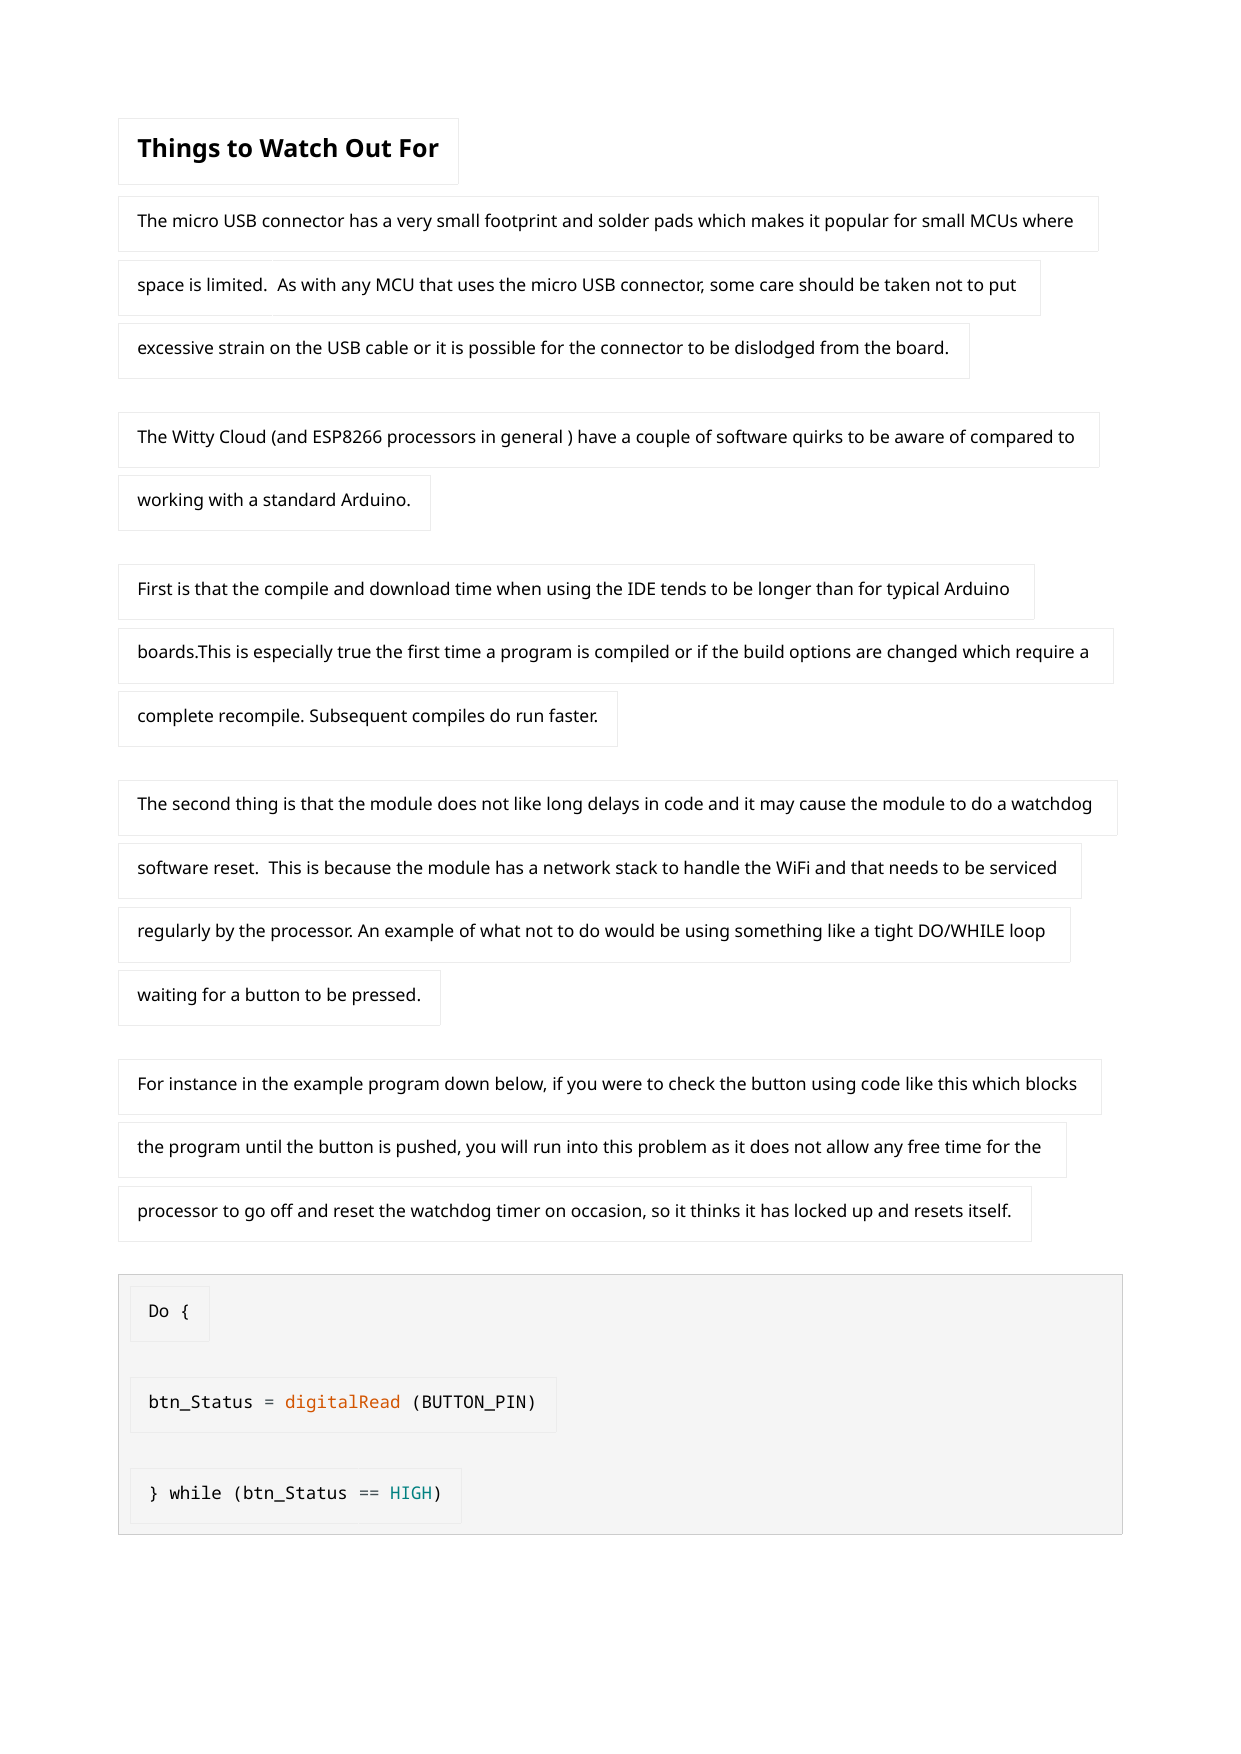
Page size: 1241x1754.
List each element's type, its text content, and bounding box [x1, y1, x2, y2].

text First is that the compile and download time when using the IDE tends to be longer than for typical Arduino boards.This is especially true the first time a program is compiled or if the build options are changed which require a complete recompile. Subsequent compiles do run faster. [118, 564, 1122, 746]
subtitle Things to Watch Out For [119, 119, 458, 184]
text The micro USB connector has a very small footprint and solder pads which makes it popular for small MCUs where space is limited. As with any MCU that uses the micro USB connector, some care should be taken not to put excessive strain on the USB cable or it is possible for the connector to be dislodged from the board. [118, 196, 1122, 378]
text btn_Status = digitalRead (BUTTON_PIN) [119, 1365, 1122, 1432]
text } while (btn_Status == HIGH) [119, 1456, 1122, 1534]
subtitle [459, 118, 1122, 184]
text Do { [119, 1275, 1122, 1341]
text For instance in the example program down below, if you were to check the button using code like this which blocks the program until the button is pushed, you will run into this problem as it does not allow any free time for the processor to go off and reset the watchdog timer on occasion, so it thinks it has locked up and resets itself. [118, 1059, 1122, 1241]
text The Witty Cloud (and ESP8266 processors in general ) have a couple of software quirks to be aware of compared to working with a standard Arduino. [118, 412, 1122, 531]
text The second thing is that the module does not like long delays in code and it may cause the module to do a watchdog software reset. This is because the module has a network stack to handle the WiFi and that needs to be serviced regularly by the processor. An example of what not to do would be using something like a tight DO/WHILE loop waiting for a button to be pressed. [118, 779, 1122, 1025]
